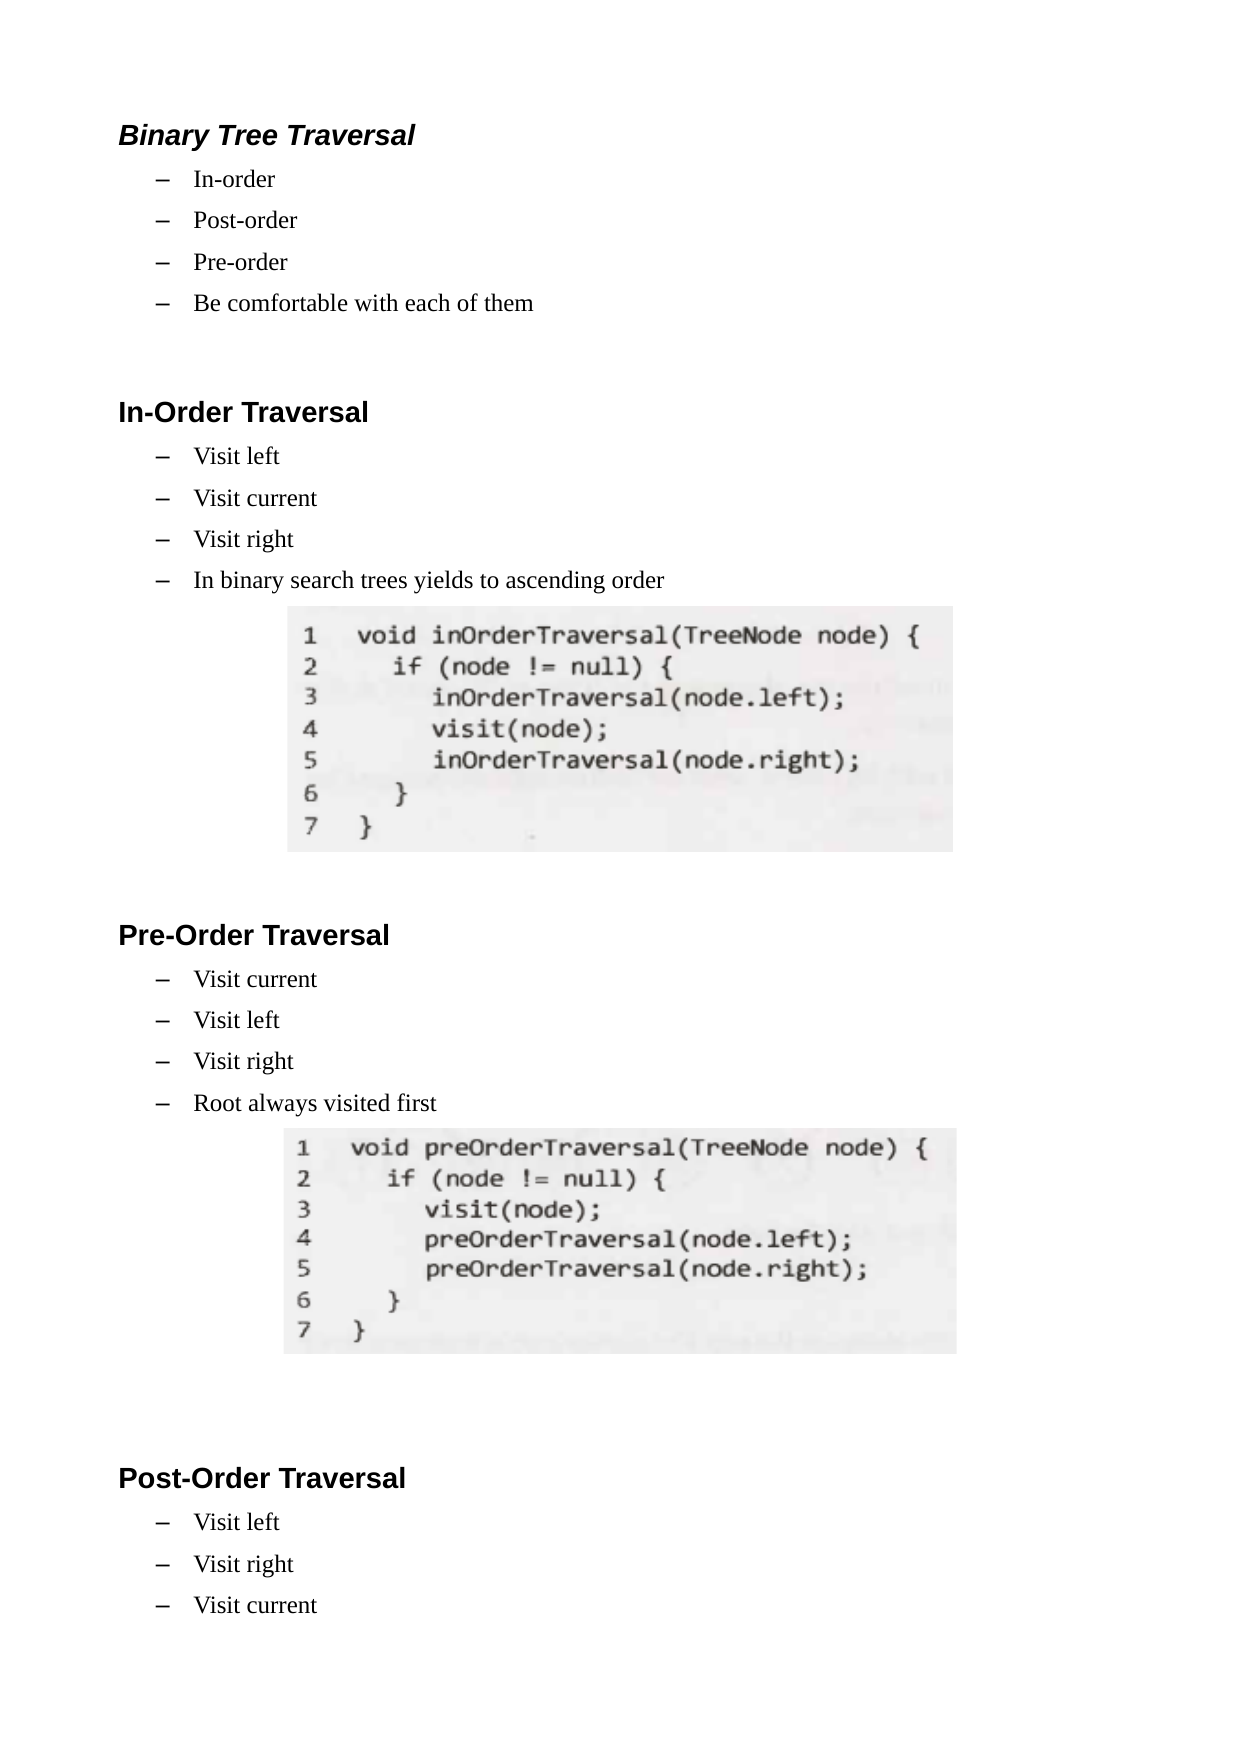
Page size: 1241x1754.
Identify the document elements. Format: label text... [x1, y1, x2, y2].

subtitle Post-Order Traversal [118, 1461, 1122, 1495]
list Visit right [156, 1046, 1122, 1075]
list Visit current [156, 964, 1122, 993]
subtitle Binary Tree Traversal [118, 118, 1122, 152]
list Visit right [156, 524, 1122, 553]
subtitle Pre-Order Traversal [118, 918, 1122, 951]
list Visit current [156, 1590, 1122, 1619]
list Be comfortable with each of them [156, 288, 1122, 317]
list Visit left [156, 1507, 1122, 1536]
subtitle In-Order Traversal [118, 395, 1122, 429]
list Post-order [156, 205, 1122, 234]
list Visit left [156, 441, 1122, 470]
list Visit right [156, 1549, 1122, 1577]
list Root always visited first [156, 1088, 1122, 1116]
list Visit left [156, 1005, 1122, 1034]
list In binary search trees yields to ascending order [156, 565, 1122, 594]
list Visit current [156, 483, 1122, 511]
list Pre-order [156, 247, 1122, 275]
picture [283, 1128, 957, 1354]
picture [287, 606, 953, 852]
list In-order [156, 164, 1122, 193]
